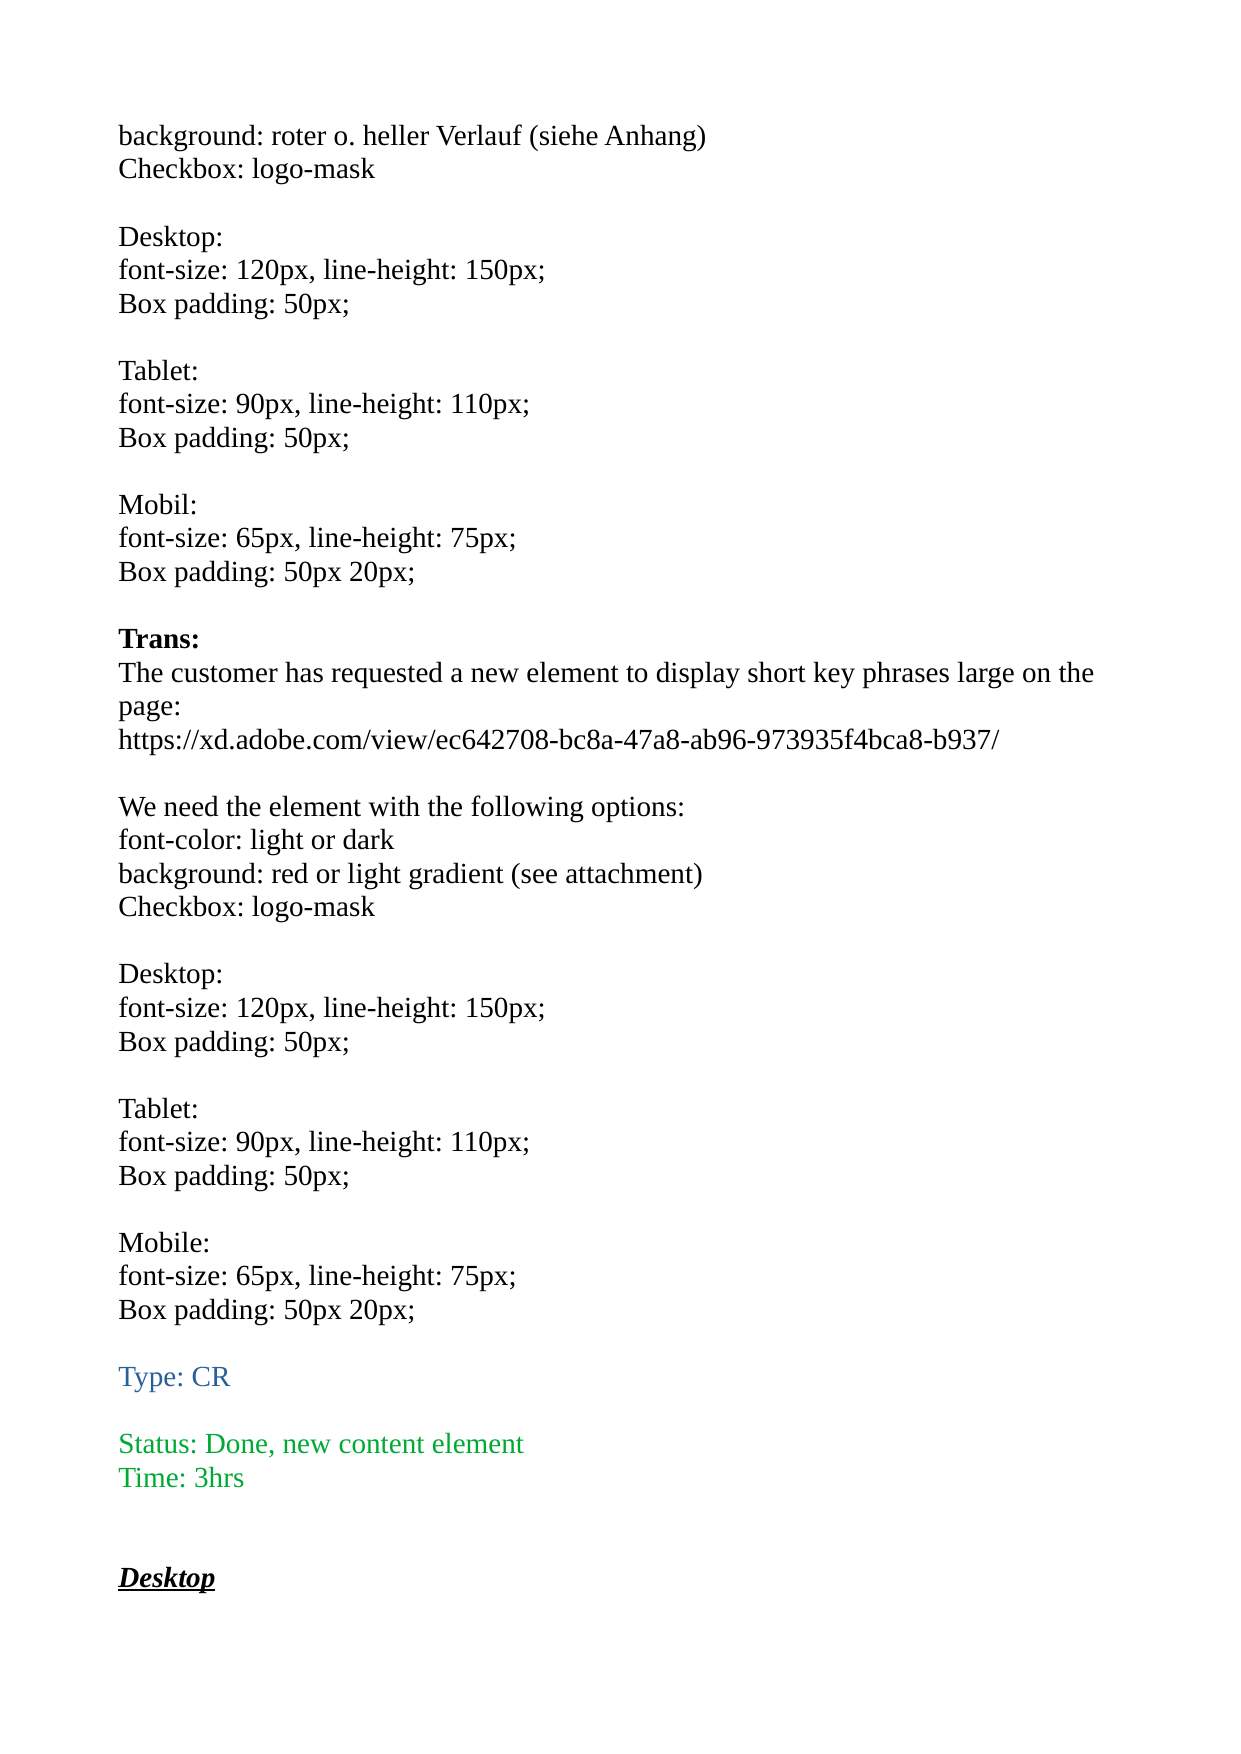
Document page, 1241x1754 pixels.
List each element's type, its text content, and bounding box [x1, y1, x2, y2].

text Box padding: 50px 20px; [118, 554, 1122, 588]
text The customer has requested a new element to display short key phrases large on the page: [118, 655, 1122, 722]
text Box padding: 50px; [118, 1024, 1122, 1057]
text background: red or light gradient (see attachment) [118, 856, 1122, 889]
text Desktop: [118, 957, 1122, 990]
text font-size: 65px, line-height: 75px; [118, 521, 1122, 554]
text Tablet: [118, 1091, 1122, 1124]
text font-size: 90px, line-height: 110px; [118, 386, 1122, 420]
text We need the element with the following options: [118, 789, 1122, 822]
text Desktop: [118, 219, 1122, 252]
text font-color: light or dark [118, 822, 1122, 856]
text font-size: 120px, line-height: 150px; [118, 990, 1122, 1024]
text background: roter o. heller Verlauf (siehe Anhang) [118, 118, 1122, 152]
text Box padding: 50px 20px; [118, 1292, 1122, 1326]
text Type: CR [118, 1359, 1122, 1393]
text Checkbox: logo-mask [118, 889, 1122, 923]
text font-size: 65px, line-height: 75px; [118, 1258, 1122, 1292]
text font-size: 120px, line-height: 150px; [118, 252, 1122, 286]
text Trans: [118, 621, 1122, 655]
text Checkbox: logo-mask [118, 152, 1122, 185]
text Tablet: [118, 353, 1122, 386]
text Box padding: 50px; [118, 286, 1122, 319]
text font-size: 90px, line-height: 110px; [118, 1124, 1122, 1158]
text Box padding: 50px; [118, 420, 1122, 453]
text Box padding: 50px; [118, 1158, 1122, 1191]
text https://xd.adobe.com/view/ec642708-bc8a-47a8-ab96-973935f4bca8-b937/ [118, 722, 1122, 755]
text Desktop [118, 1560, 1122, 1594]
text Status: Done, new content element [118, 1426, 1122, 1460]
text Mobile: [118, 1225, 1122, 1258]
text Time: 3hrs [118, 1460, 1122, 1493]
text Mobil: [118, 487, 1122, 521]
